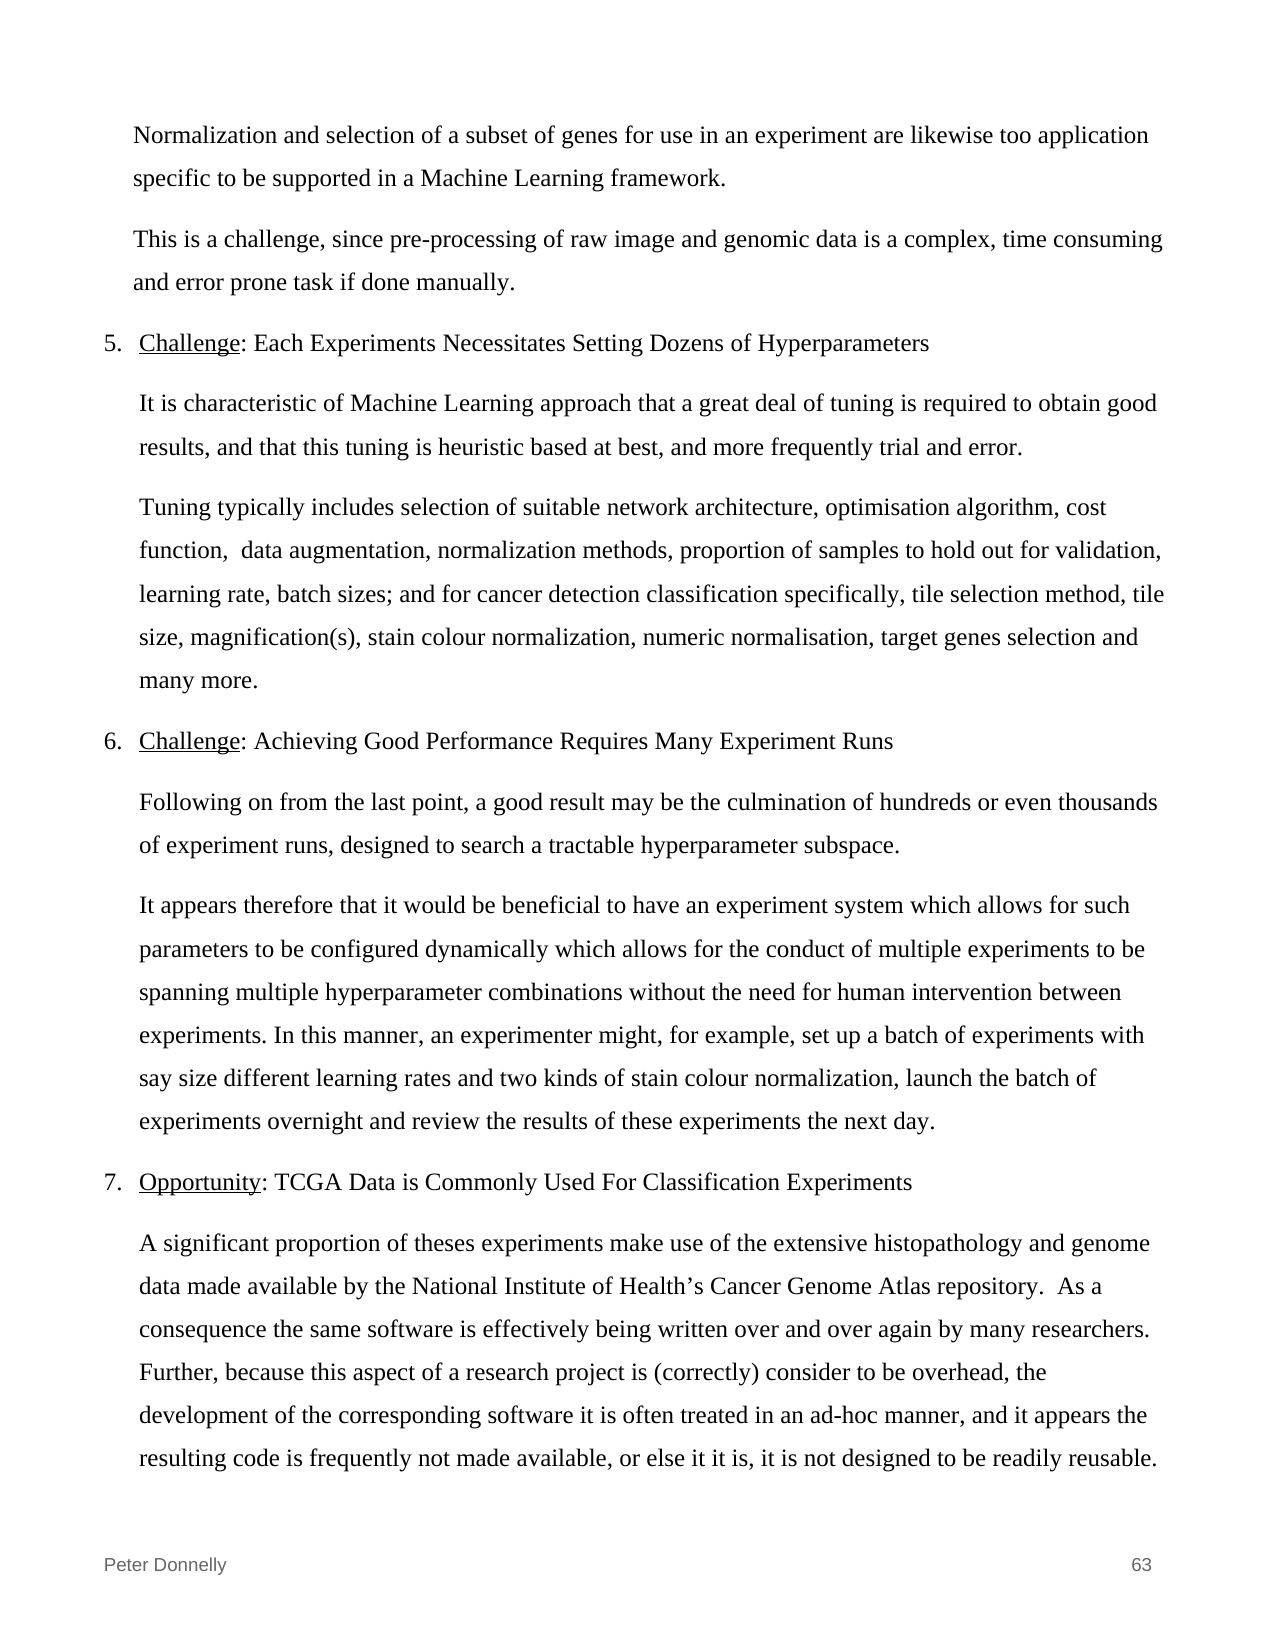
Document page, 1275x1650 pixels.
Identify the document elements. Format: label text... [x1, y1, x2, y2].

text Following on from the last point, a good result may be the culmination of hundreds or even thousands of experiment runs, designed to search a tractable hyperparameter subspace. [139, 787, 1181, 858]
list Challenge: Achieving Good Performance Requires Many Experiment Runs [103, 726, 1181, 754]
text It appears therefore that it would be beneficial to have an experiment system which allows for such parameters to be configured dynamically which allows for the conduct of multiple experiments to be spanning multiple hyperparameter combinations without the need for human intervention between experiments. In this manner, an experimenter might, for example, set up a batch of experiments with say size different learning rates and two kinds of stain colour normalization, launch the batch of experiments overnight and review the results of these experiments the next day. [139, 891, 1181, 1135]
text It is characteristic of Machine Learning approach that a great deal of tuning is required to obtain good results, and that this tuning is heuristic based at best, and more frequently trial and error. [139, 388, 1181, 460]
text This is a challenge, since pre-processing of raw image and genomic data is a complex, time consuming and error prone task if done manually. [133, 224, 1181, 296]
text Normalization and selection of a subset of genes for use in an experiment are likewise too application specific to be supported in a Machine Learning framework. [133, 120, 1181, 192]
list Challenge: Each Experiments Necessitates Setting Dozens of Hyperparameters [103, 328, 1181, 356]
text A significant proportion of theses experiments make use of the extensive histopathology and genome data made available by the National Institute of Health’s Cancer Genome Atlas repository. As a consequence the same software is effectively being written over and over again by many researchers. Further, because this aspect of a research project is (correctly) consider to be overhead, the development of the corresponding software it is often treated in an ad-hoc manner, and it appears the resulting code is frequently not made available, or else it it is, it is not designed to be readily reusable. [139, 1228, 1181, 1472]
list Opportunity: TCGA Data is Commonly Used For Classification Experiments [103, 1167, 1181, 1196]
text Tuning typically includes selection of suitable network architecture, optimisation algorithm, cost function, data augmentation, normalization methods, proportion of samples to hold out for validation, learning rate, batch sizes; and for cancer detection classification specifically, tile selection method, tile size, magnification(s), stain colour normalization, numeric normalisation, target genes selection and many more. [139, 492, 1181, 694]
